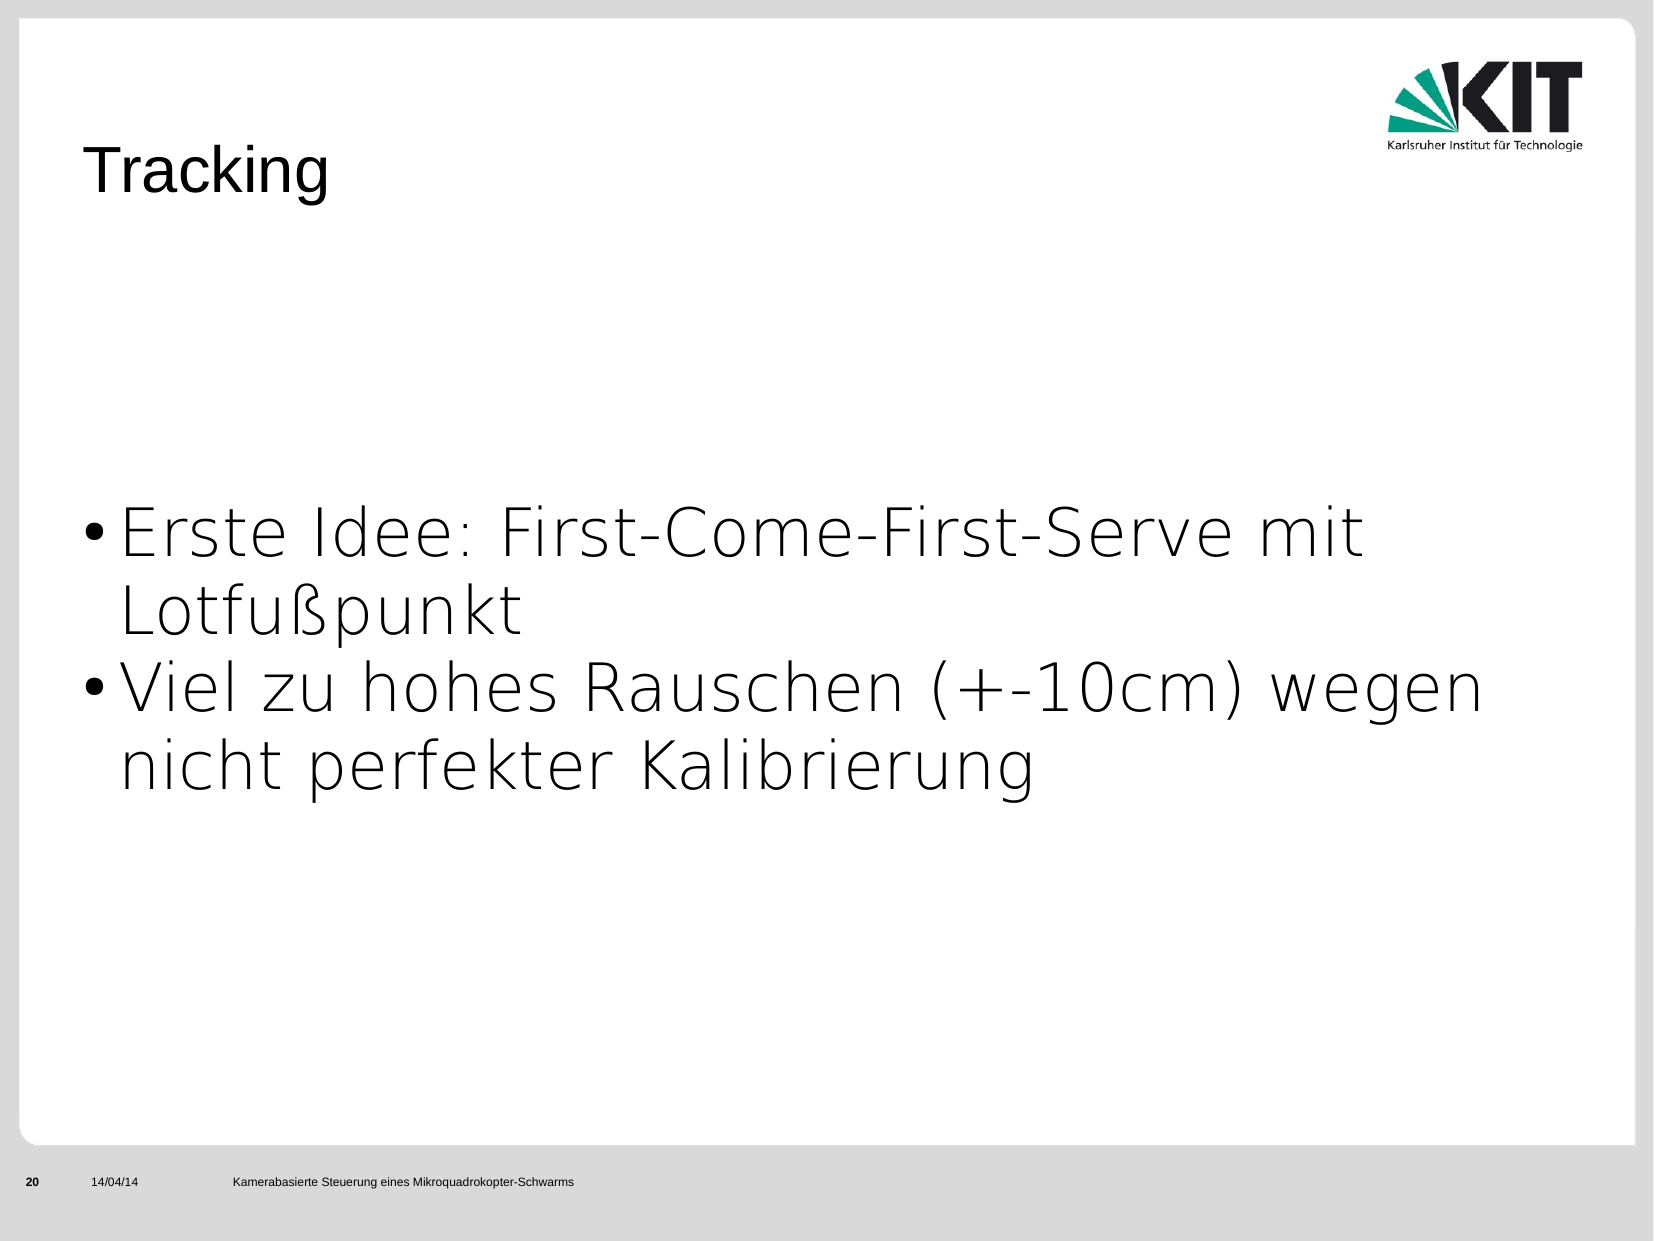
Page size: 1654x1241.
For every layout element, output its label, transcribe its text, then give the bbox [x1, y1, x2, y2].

title Tracking [82, 49, 1571, 257]
subtitle Erste Idee: First-Come-First-Serve mit Lotfußpunkt Viel zu hohes Rauschen (+-10cm) wegen nicht perfekter Kalibrierung [82, 290, 1571, 1010]
picture [0, 0, 1654, 1241]
